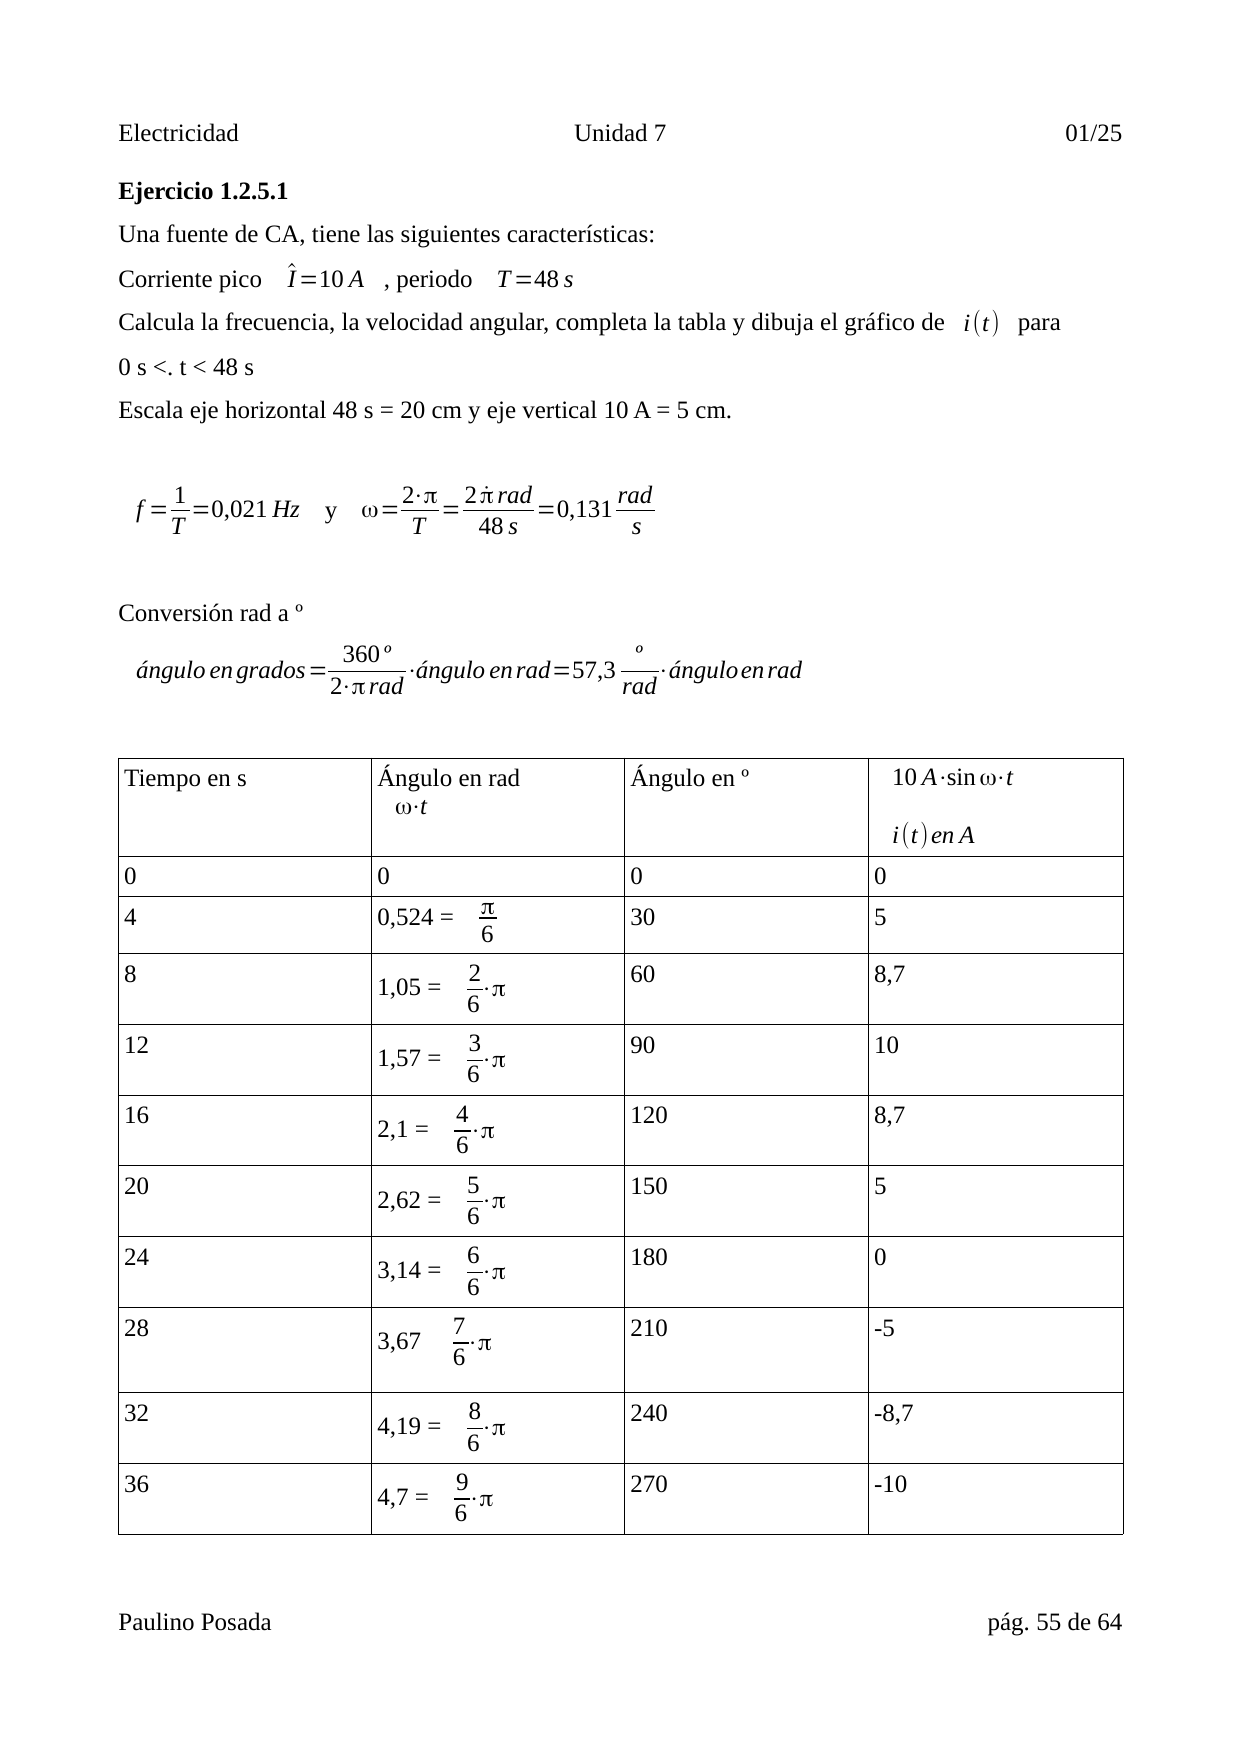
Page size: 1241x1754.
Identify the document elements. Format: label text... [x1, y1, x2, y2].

table_cell 1,05 = [372, 954, 624, 1024]
table_cell 210 [625, 1308, 868, 1392]
table_cell 20 [119, 1166, 371, 1236]
table_cell 8 [119, 954, 371, 1024]
table_cell 32 [119, 1393, 371, 1463]
table_cell -5 [869, 1308, 1123, 1392]
text Calcula la frecuencia, la velocidad angular, completa la tabla y dibuja el gráfico depara [118, 307, 1122, 338]
table_header Tiempo en s [119, 759, 371, 856]
table_cell 0 [119, 857, 371, 896]
table_cell 30 [625, 897, 868, 953]
table_cell 5 [869, 897, 1123, 953]
table_cell 10 [869, 1025, 1123, 1095]
table_cell 60 [625, 954, 868, 1024]
table_cell 4,19 = [372, 1393, 624, 1463]
text Conversión rad a º [118, 598, 1122, 627]
table_cell 3,67 [372, 1308, 624, 1392]
table_cell 4,7 = [372, 1464, 624, 1534]
table_cell 4 [119, 897, 371, 953]
table_cell 16 [119, 1096, 371, 1165]
table_cell 8,7 [869, 954, 1123, 1024]
table_cell 90 [625, 1025, 868, 1095]
table_cell 24 [119, 1237, 371, 1307]
table_cell 28 [119, 1308, 371, 1392]
text Una fuente de CA, tiene las siguientes características: [118, 219, 1122, 248]
table_cell 36 [119, 1464, 371, 1534]
table_header Ángulo en º [625, 759, 868, 856]
table_cell 0 [869, 857, 1123, 896]
text 0 s <. t < 48 s [118, 352, 1122, 381]
table_cell -8,7 [869, 1393, 1123, 1463]
table_cell 5 [869, 1166, 1123, 1236]
table_cell 2,62 = [372, 1166, 624, 1236]
table_header Ángulo en rad [372, 759, 624, 856]
table_cell 0 [625, 857, 868, 896]
table_cell -10 [869, 1464, 1123, 1534]
table_cell 1,57 = [372, 1025, 624, 1095]
table_cell 0,524 = [372, 897, 624, 953]
table_cell 180 [625, 1237, 868, 1307]
text Escala eje horizontal 48 s = 20 cm y eje vertical 10 A = 5 cm. [118, 395, 1122, 424]
text y [118, 481, 1122, 540]
table_cell 12 [119, 1025, 371, 1095]
table_cell 120 [625, 1096, 868, 1165]
table_cell 3,14 = [372, 1237, 624, 1307]
text Ejercicio 1.2.5.1 [118, 176, 1122, 205]
table_cell 2,1 = [372, 1096, 624, 1165]
table_cell 0 [869, 1237, 1123, 1307]
table_cell 0 [372, 857, 624, 896]
table_header [869, 759, 1123, 856]
table_cell 240 [625, 1393, 868, 1463]
table_cell 8,7 [869, 1096, 1123, 1165]
table_cell 270 [625, 1464, 868, 1534]
table_cell 150 [625, 1166, 868, 1236]
text Corriente pico , periodo [118, 263, 1122, 293]
